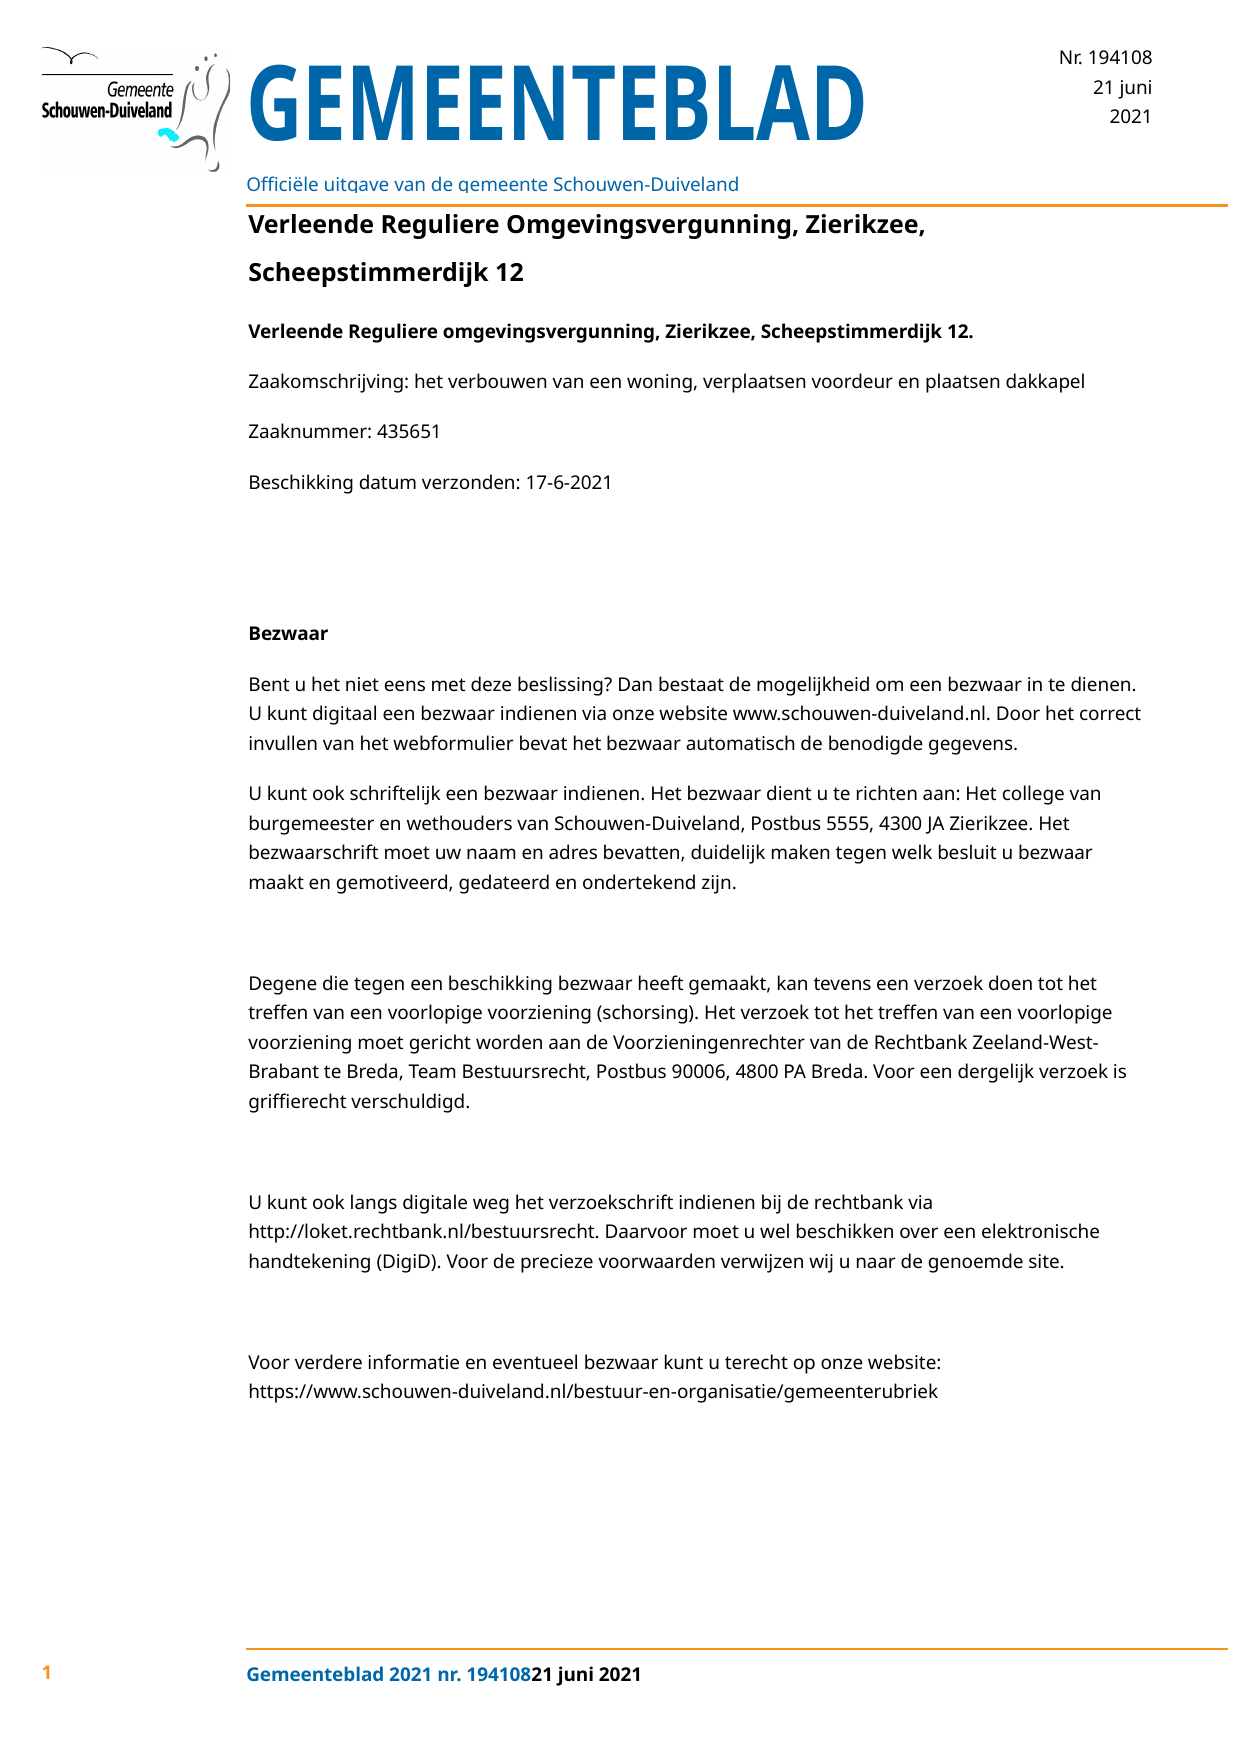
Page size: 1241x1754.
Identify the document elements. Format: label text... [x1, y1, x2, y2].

text Bezwaar [248, 620, 1152, 646]
picture [41, 47, 231, 172]
text Verleende Reguliere Omgevingsvergunning, Zierikzee, Scheepstimmerdijk 12 [248, 207, 1152, 288]
text Voor verdere informatie en eventueel bezwaar kunt u terecht op onze website: https://www.schouwen-duiveland.nl/bestuur-en-organisatie/gemeenterubriek [248, 1349, 1152, 1404]
text Degene die tegen een beschikking bezwaar heeft gemaakt, kan tevens een verzoek doen tot het treffen van een voorlopige voorziening (schorsing). Het verzoek tot het treffen van een voorlopige voorziening moet gericht worden aan de Voorzieningenrechter van de Rechtbank Zeeland-West-Brabant te Breda, Team Bestuursrecht, Postbus 90006, 4800 PA Breda. Voor een dergelijk verzoek is griffierecht verschuldigd. [248, 970, 1152, 1114]
text U kunt ook langs digitale weg het verzoekschrift indienen bij de rechtbank via http://loket.rechtbank.nl/bestuursrecht. Daarvoor moet u wel beschikken over een elektronische handtekening (DigiD). Voor de precieze voorwaarden verwijzen wij u naar de genoemde site. [248, 1189, 1152, 1274]
text Beschikking datum verzonden: 17-6-2021 [248, 469, 1152, 495]
text Zaakomschrijving: het verbouwen van een woning, verplaatsen voordeur en plaatsen dakkapel [248, 368, 1152, 394]
text Zaaknummer: 435651 [248, 419, 1152, 444]
text Verleende Reguliere omgevingsvergunning, Zierikzee, Scheepstimmerdijk 12. [248, 318, 1152, 344]
text Bent u het niet eens met deze beslissing? Dan bestaat de mogelijkheid om een bezwaar in te dienen. U kunt digitaal een bezwaar indienen via onze website www.schouwen-duiveland.nl. Door het correct invullen van het webformulier bevat het bezwaar automatisch de benodigde gegevens. [248, 671, 1152, 756]
text U kunt ook schriftelijk een bezwaar indienen. Het bezwaar dient u te richten aan: Het college van burgemeester en wethouders van Schouwen-Duiveland, Postbus 5555, 4300 JA Zierikzee. Het bezwaarschrift moet uw naam en adres bevatten, duidelijk maken tegen welk besluit u bezwaar maakt en gemotiveerd, gedateerd en ondertekend zijn. [248, 780, 1152, 895]
